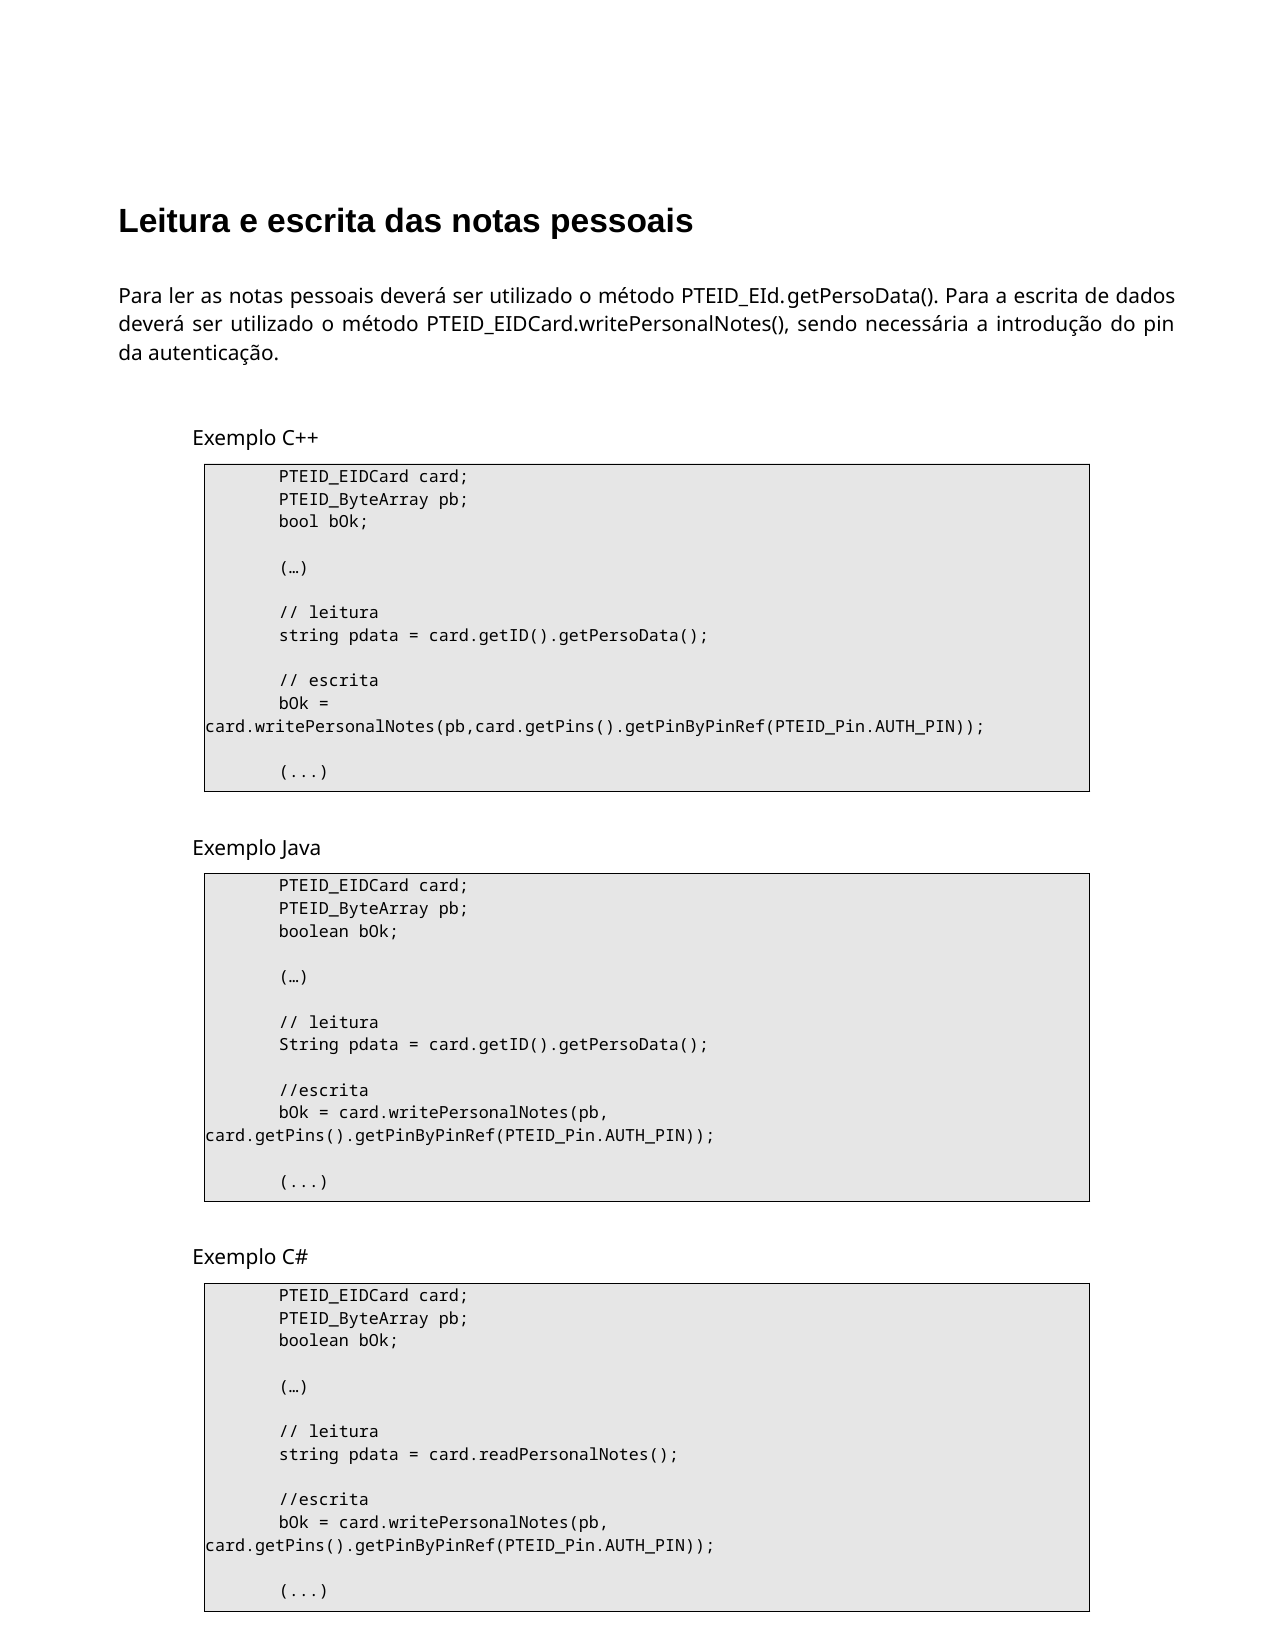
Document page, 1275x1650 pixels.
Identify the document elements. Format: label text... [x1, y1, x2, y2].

text PTEID_EIDCard card; [205, 465, 1089, 487]
text (...) [205, 1579, 1089, 1602]
text PTEID_ByteArray pb; [205, 1306, 1089, 1329]
text Exemplo C# [192, 1242, 1176, 1271]
text string pdata = card.getID().getPersoData(); [205, 623, 1089, 646]
text Para ler as notas pessoais deverá ser utilizado o método PTEID_EId.getPersoData(). Para a escrita de dados deverá ser utilizado o método PTEID_EIDCard.writePersonalNotes(), sendo necessária a introdução do pin da autenticação. [118, 281, 1176, 366]
text (…) [205, 965, 1089, 988]
text // leitura [205, 1420, 1089, 1443]
text (…) [205, 1374, 1089, 1397]
text (...) [205, 1169, 1089, 1192]
text //escrita [205, 1078, 1089, 1101]
text String pdata = card.getID().getPersoData(); [205, 1033, 1089, 1056]
text (…) [205, 555, 1089, 578]
text bOk = card.writePersonalNotes(pb, card.getPins().getPinByPinRef(PTEID_Pin.AUTH_PIN)); [205, 1511, 1089, 1556]
text string pdata = card.readPersonalNotes(); [205, 1443, 1089, 1465]
text boolean bOk; [205, 919, 1089, 942]
text Exemplo Java [192, 833, 1176, 861]
subtitle Leitura e escrita das notas pessoais [118, 201, 1176, 240]
text // leitura [205, 1010, 1089, 1033]
text bool bOk; [205, 510, 1089, 533]
text PTEID_EIDCard card; [205, 874, 1089, 897]
text // escrita [205, 669, 1089, 692]
text //escrita [205, 1488, 1089, 1511]
text Exemplo C++ [192, 423, 1176, 452]
text bOk = card.writePersonalNotes(pb, card.getPins().getPinByPinRef(PTEID_Pin.AUTH_PIN)); [205, 1101, 1089, 1147]
text PTEID_ByteArray pb; [205, 897, 1089, 919]
text PTEID_EIDCard card; [205, 1284, 1089, 1306]
text bOk = card.writePersonalNotes(pb,card.getPins().getPinByPinRef(PTEID_Pin.AUTH_PIN)); [205, 692, 1089, 737]
text // leitura [205, 601, 1089, 623]
text (...) [205, 760, 1089, 782]
text PTEID_ByteArray pb; [205, 487, 1089, 510]
text boolean bOk; [205, 1329, 1089, 1352]
